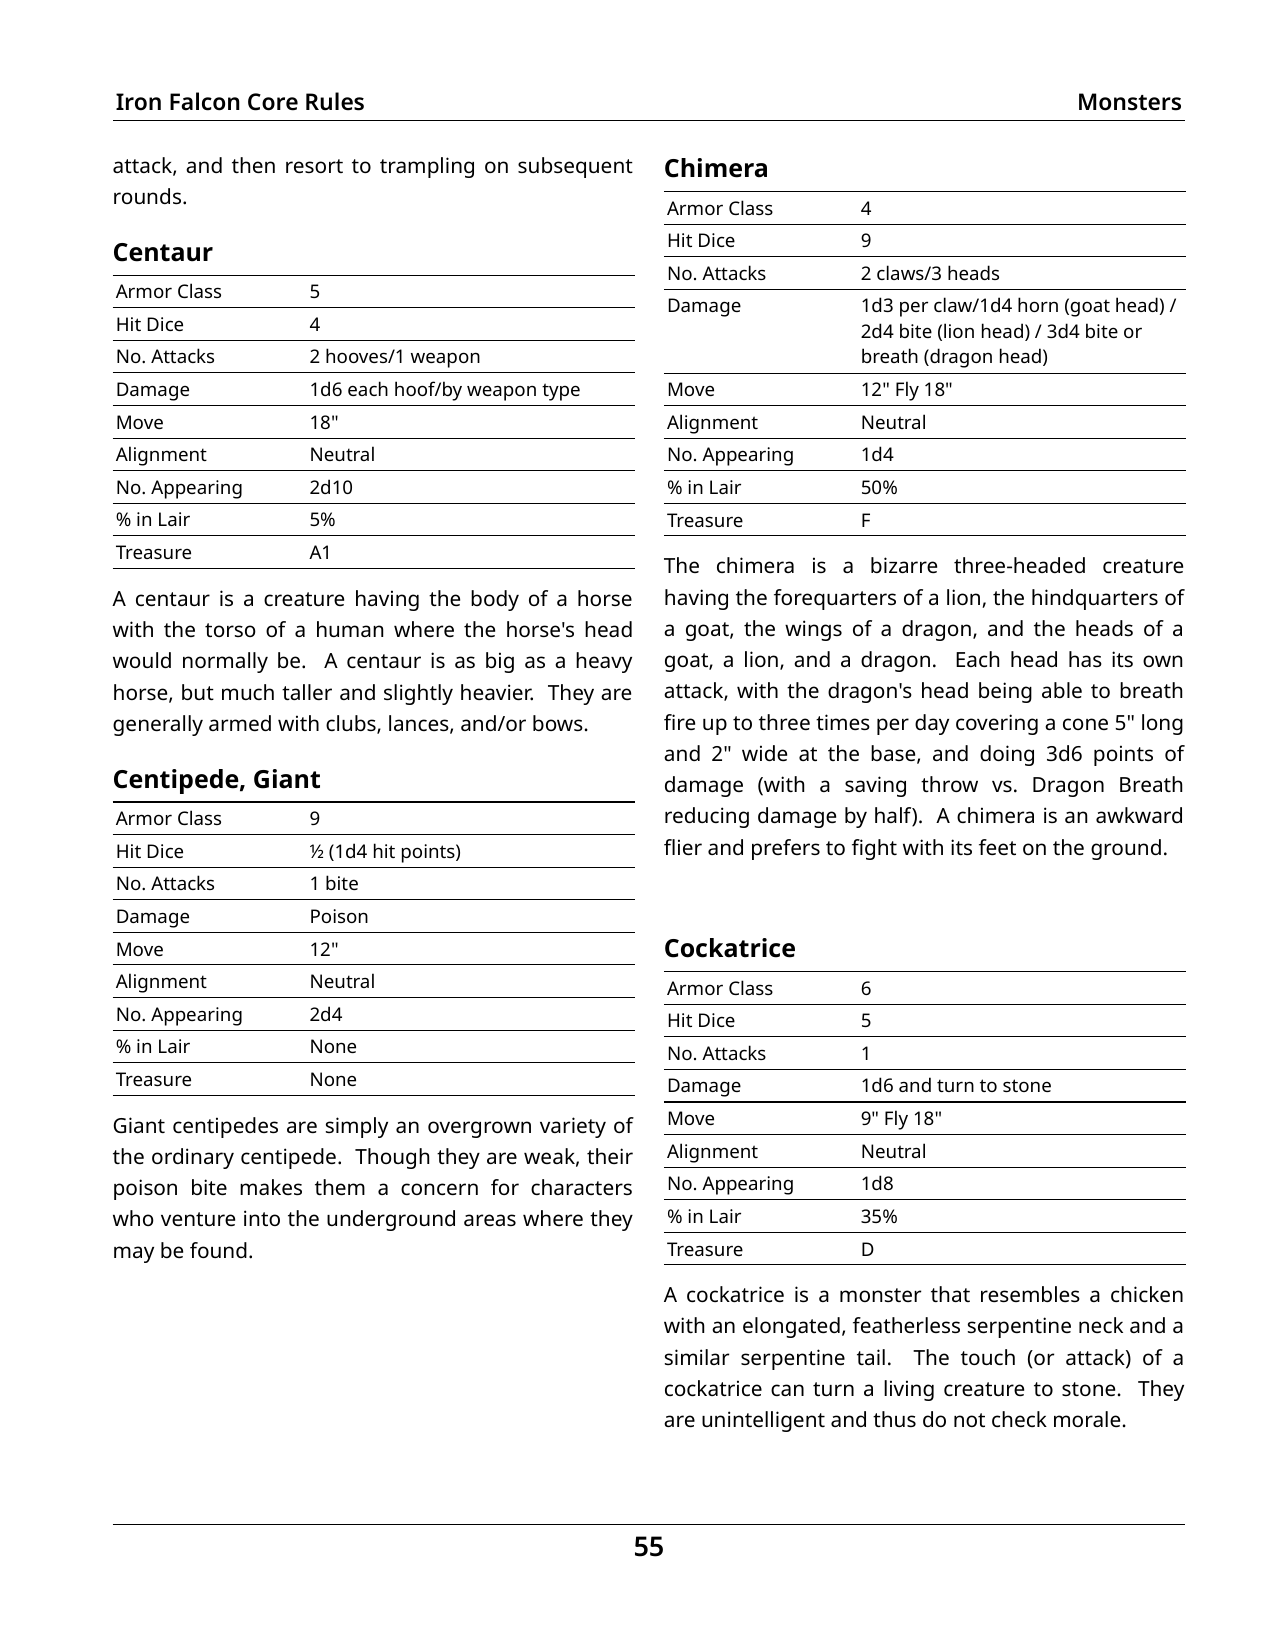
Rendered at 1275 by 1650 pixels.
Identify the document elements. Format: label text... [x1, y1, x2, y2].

table_cell No. Appearing [664, 1168, 857, 1199]
subtitle Cockatrice [664, 931, 1185, 965]
table_cell None [306, 1063, 634, 1095]
table_cell 1d4 [858, 439, 1186, 470]
table_cell No. Appearing [113, 471, 306, 503]
table_cell No. Attacks [113, 868, 306, 899]
table_cell 12" Fly 18" [858, 374, 1186, 405]
table_cell Treasure [664, 504, 857, 535]
table_cell Damage [664, 1070, 857, 1101]
table_cell % in Lair [113, 1031, 306, 1062]
table_cell Poison [306, 900, 634, 932]
text The chimera is a bizarre three-headed creature having the forequarters of a lion, the hindquarters of a goat, the wings of a dragon, and the heads of a goat, a lion, and a dragon. Each head has its own attack, with the dragon's head being able to breath fire up to three times per day covering a cone 5" long and 2" wide at the base, and doing 3d6 points of damage (with a saving throw vs. Dragon Breath reducing damage by half). A chimera is an awkward flier and prefers to fight with its feet on the ground. [664, 551, 1185, 861]
text A cockatrice is a monster that resembles a chicken with an elongated, featherless serpentine neck and a similar serpentine tail. The touch (or attack) of a cockatrice can turn a living creature to stone. They are unintelligent and thus do not check morale. [664, 1280, 1185, 1434]
table_header 9 [306, 803, 634, 834]
table_cell 9 [858, 225, 1186, 256]
table_cell 1d8 [858, 1168, 1186, 1199]
table_cell 2 claws/3 heads [858, 257, 1186, 289]
table_cell Move [664, 374, 857, 405]
table_cell Alignment [664, 1135, 857, 1167]
table_cell Alignment [113, 439, 306, 470]
table_cell Treasure [113, 536, 306, 568]
table_cell None [306, 1031, 634, 1062]
table_cell Neutral [858, 406, 1186, 438]
table_cell D [858, 1233, 1186, 1264]
subtitle Chimera [664, 151, 1185, 185]
table_header 4 [858, 192, 1186, 223]
text A centaur is a creature having the body of a horse with the torso of a human where the horse's head would normally be. A centaur is as big as a heavy horse, but much taller and slightly heavier. They are generally armed with clubs, lances, and/or bows. [112, 584, 634, 737]
table_cell Alignment [113, 965, 306, 997]
table_cell No. Appearing [113, 998, 306, 1029]
table_header Armor Class [113, 276, 306, 307]
table_cell Hit Dice [113, 308, 306, 340]
table_cell Damage [664, 290, 857, 372]
table_cell 5 [858, 1005, 1186, 1036]
table_cell A1 [306, 536, 634, 568]
table_cell Neutral [306, 439, 634, 470]
table_cell 35% [858, 1200, 1186, 1232]
table_cell 50% [858, 471, 1186, 503]
table_cell Damage [113, 900, 306, 932]
table_cell 5% [306, 504, 634, 535]
table_cell F [858, 504, 1186, 535]
table_cell 1 bite [306, 868, 634, 899]
text Giant centipedes are simply an overgrown variety of the ordinary centipede. Though they are weak, their poison bite makes them a concern for characters who venture into the underground areas where they may be found. [112, 1111, 634, 1264]
table_cell 1 [858, 1037, 1186, 1069]
table_cell 1d6 each hoof/by weapon type [306, 373, 634, 405]
table_cell 12" [306, 933, 634, 964]
table_cell Move [664, 1103, 857, 1134]
subtitle Centipede, Giant [112, 761, 634, 795]
table_cell Hit Dice [664, 1005, 857, 1036]
table_cell % in Lair [664, 471, 857, 503]
table_cell Treasure [113, 1063, 306, 1095]
table_cell Hit Dice [664, 225, 857, 256]
table_cell Damage [113, 373, 306, 405]
table_cell 2d4 [306, 998, 634, 1029]
table_cell Neutral [306, 965, 634, 997]
table_cell 9" Fly 18" [858, 1103, 1186, 1134]
text attack, and then resort to trampling on subsequent rounds. [112, 151, 634, 211]
table_cell 2d10 [306, 471, 634, 503]
table_cell Move [113, 406, 306, 437]
table_cell ½ (1d4 hit points) [306, 835, 634, 867]
table_cell % in Lair [113, 504, 306, 535]
table_cell % in Lair [664, 1200, 857, 1232]
table_cell 1d6 and turn to stone [858, 1070, 1186, 1101]
subtitle Centaur [112, 234, 634, 268]
table_cell Treasure [664, 1233, 857, 1264]
table_cell No. Attacks [113, 341, 306, 372]
table_header Armor Class [664, 972, 857, 1003]
table_cell Hit Dice [113, 835, 306, 867]
table_cell Move [113, 933, 306, 964]
table_header Armor Class [113, 803, 306, 834]
table_header 5 [306, 276, 634, 307]
table_cell 4 [306, 308, 634, 340]
table_cell 18" [306, 406, 634, 437]
table_cell No. Attacks [664, 257, 857, 289]
table_cell Alignment [664, 406, 857, 438]
table_header 6 [858, 972, 1186, 1003]
table_header Armor Class [664, 192, 857, 223]
table_cell Neutral [858, 1135, 1186, 1167]
table_cell No. Attacks [664, 1037, 857, 1069]
table_cell 1d3 per claw/1d4 horn (goat head) / 2d4 bite (lion head) / 3d4 bite or breath (dragon head) [858, 290, 1186, 372]
table_cell No. Appearing [664, 439, 857, 470]
table_cell 2 hooves/1 weapon [306, 341, 634, 372]
